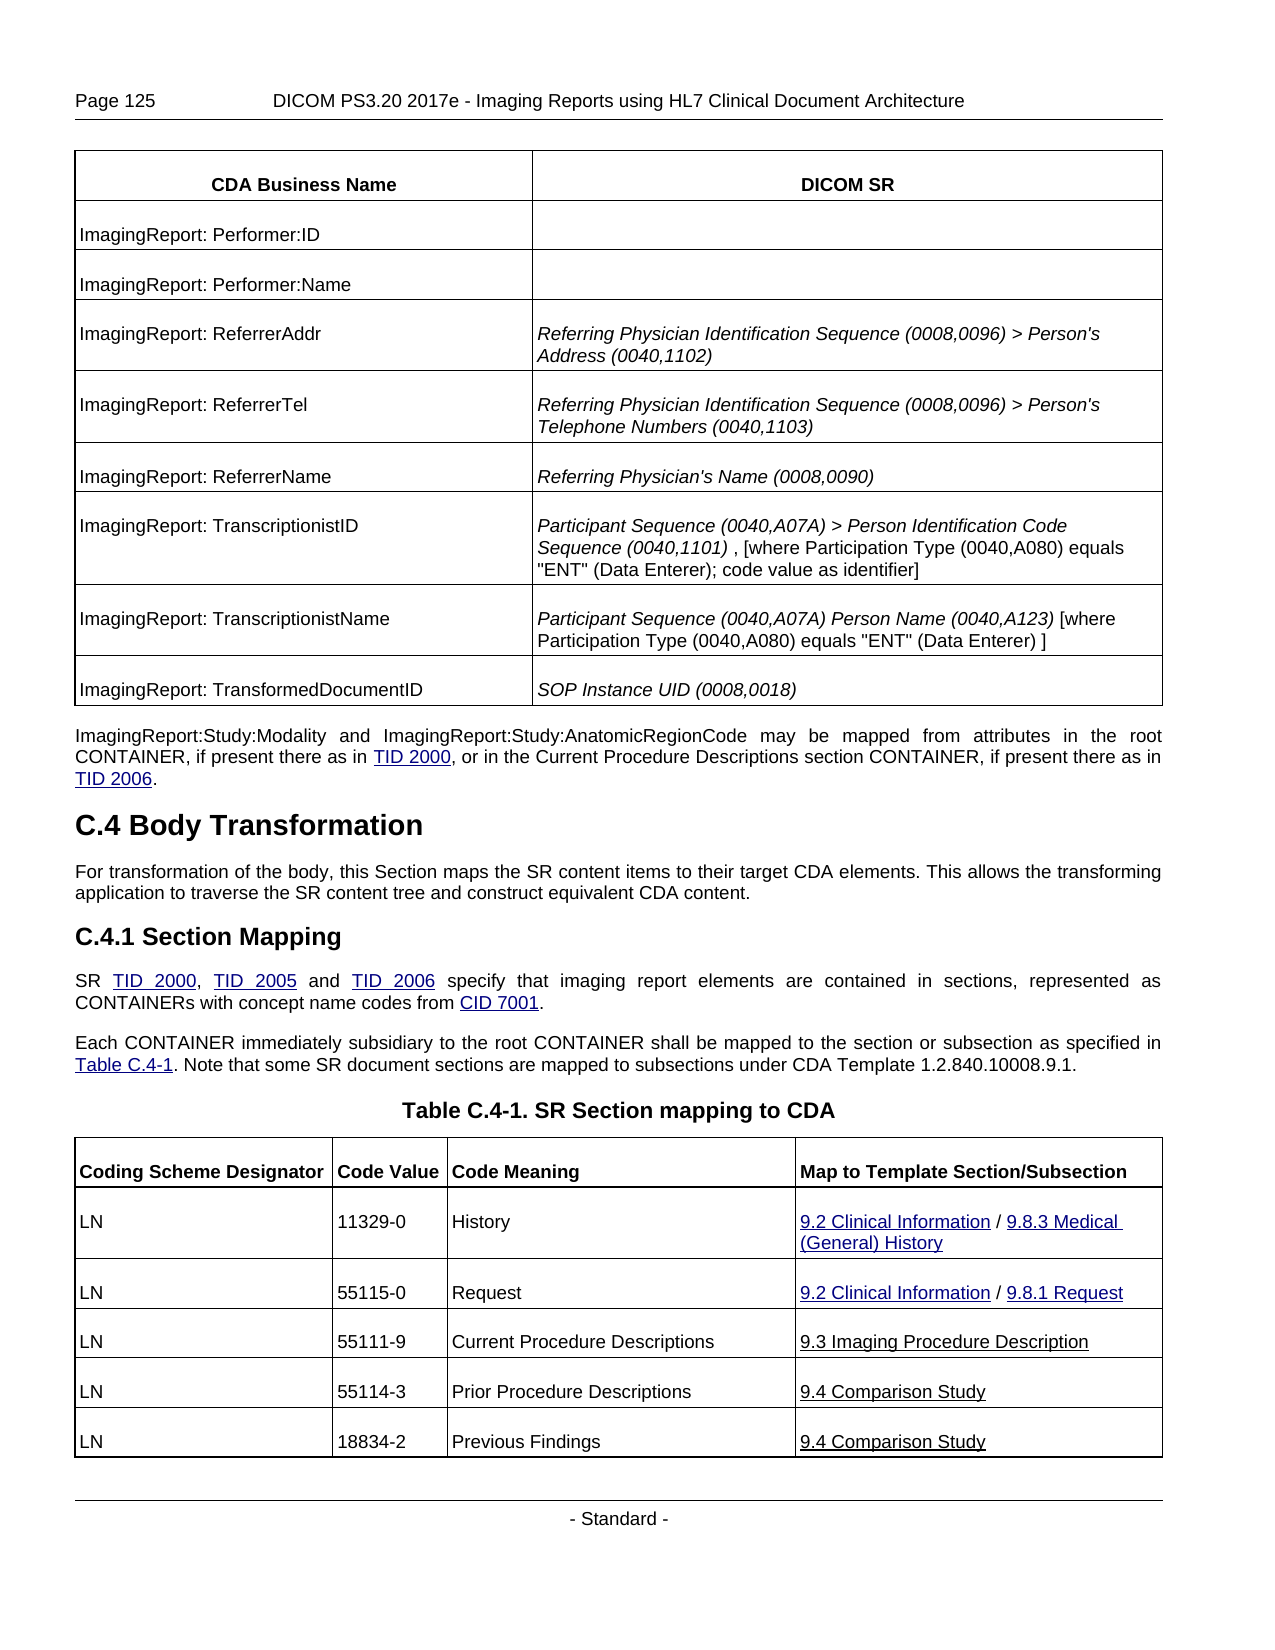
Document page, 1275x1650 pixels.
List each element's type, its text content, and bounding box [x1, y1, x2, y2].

text Each CONTAINER immediately subsidiary to the root CONTAINER shall be mapped to the section or subsection as specified in Table C.4-1. Note that some SR document sections are mapped to subsections under CDA Template 1.2.840.10008.9.1. [75, 1032, 1162, 1075]
table_cell Previous Findings [448, 1408, 795, 1456]
table_header DICOM SR [533, 151, 1162, 200]
table_header CDA Business Name [76, 151, 532, 200]
table_cell 9.3 Imaging Procedure Description [796, 1309, 1162, 1357]
table_cell LN [76, 1358, 332, 1407]
text ImagingReport:Study:Modality and ImagingReport:Study:AnatomicRegionCode may be mapped from attributes in the root CONTAINER, if present there as in TID 2000, or in the Current Procedure Descriptions section CONTAINER, if present there as in TID 2006. [75, 725, 1162, 789]
table_header Code Meaning [448, 1138, 795, 1186]
table_cell Request [448, 1259, 795, 1307]
text C.4.1 Section Mapping [75, 922, 1162, 951]
table_cell LN [76, 1188, 332, 1258]
table_cell ImagingReport: Performer:ID [76, 201, 532, 249]
table_cell ImagingReport: ReferrerTel [76, 371, 532, 442]
table_cell Referring Physician's Name (0008,0090) [533, 443, 1162, 491]
table_cell History [448, 1188, 795, 1258]
text C.4 Body Transformation [75, 808, 1162, 842]
table_cell 9.2 Clinical Information / 9.8.3 Medical (General) History [796, 1188, 1162, 1258]
table_header Code Value [333, 1138, 447, 1186]
table_cell 9.4 Comparison Study [796, 1358, 1162, 1407]
table_cell Current Procedure Descriptions [448, 1309, 795, 1357]
table_cell [533, 201, 1162, 249]
table_cell LN [76, 1408, 332, 1456]
table_cell Participant Sequence (0040,A07A) > Person Identification Code Sequence (0040,1101) , [where Participation Type (0040,A080) equals "ENT" (Data Enterer); code value as identifier] [533, 492, 1162, 584]
table_cell Participant Sequence (0040,A07A) Person Name (0040,A123) [where Participation Type (0040,A080) equals "ENT" (Data Enterer) ] [533, 585, 1162, 655]
text For transformation of the body, this Section maps the SR content items to their target CDA elements. This allows the transforming application to traverse the SR content tree and construct equivalent CDA content. [75, 861, 1162, 904]
table_cell Referring Physician Identification Sequence (0008,0096) > Person's Address (0040,1102) [533, 300, 1162, 370]
table_cell ImagingReport: ReferrerName [76, 443, 532, 491]
table_cell ImagingReport: TranscriptionistID [76, 492, 532, 584]
table_cell 55111-9 [333, 1309, 447, 1357]
table_cell ImagingReport: Performer:Name [76, 250, 532, 299]
table_cell 55114-3 [333, 1358, 447, 1407]
table_cell [533, 250, 1162, 299]
table_cell LN [76, 1309, 332, 1357]
table_cell ImagingReport: TranscriptionistName [76, 585, 532, 655]
table_cell ImagingReport: ReferrerAddr [76, 300, 532, 370]
text SR TID 2000, TID 2005 and TID 2006 specify that imaging report elements are contained in sections, represented as CONTAINERs with concept name codes from CID 7001. [75, 970, 1162, 1013]
table_cell LN [76, 1259, 332, 1307]
table_cell 11329-0 [333, 1188, 447, 1258]
table_cell ImagingReport: TransformedDocumentID [76, 656, 532, 705]
table_cell Referring Physician Identification Sequence (0008,0096) > Person's Telephone Numbers (0040,1103) [533, 371, 1162, 442]
text Table C.4-1. SR Section mapping to CDA [75, 1097, 1162, 1123]
table_cell 9.4 Comparison Study [796, 1408, 1162, 1456]
table_cell 55115-0 [333, 1259, 447, 1307]
table_cell Prior Procedure Descriptions [448, 1358, 795, 1407]
table_cell SOP Instance UID (0008,0018) [533, 656, 1162, 705]
table_cell 9.2 Clinical Information / 9.8.1 Request [796, 1259, 1162, 1307]
table_cell 18834-2 [333, 1408, 447, 1456]
table_header Coding Scheme Designator [76, 1138, 332, 1186]
table_header Map to Template Section/Subsection [796, 1138, 1162, 1186]
